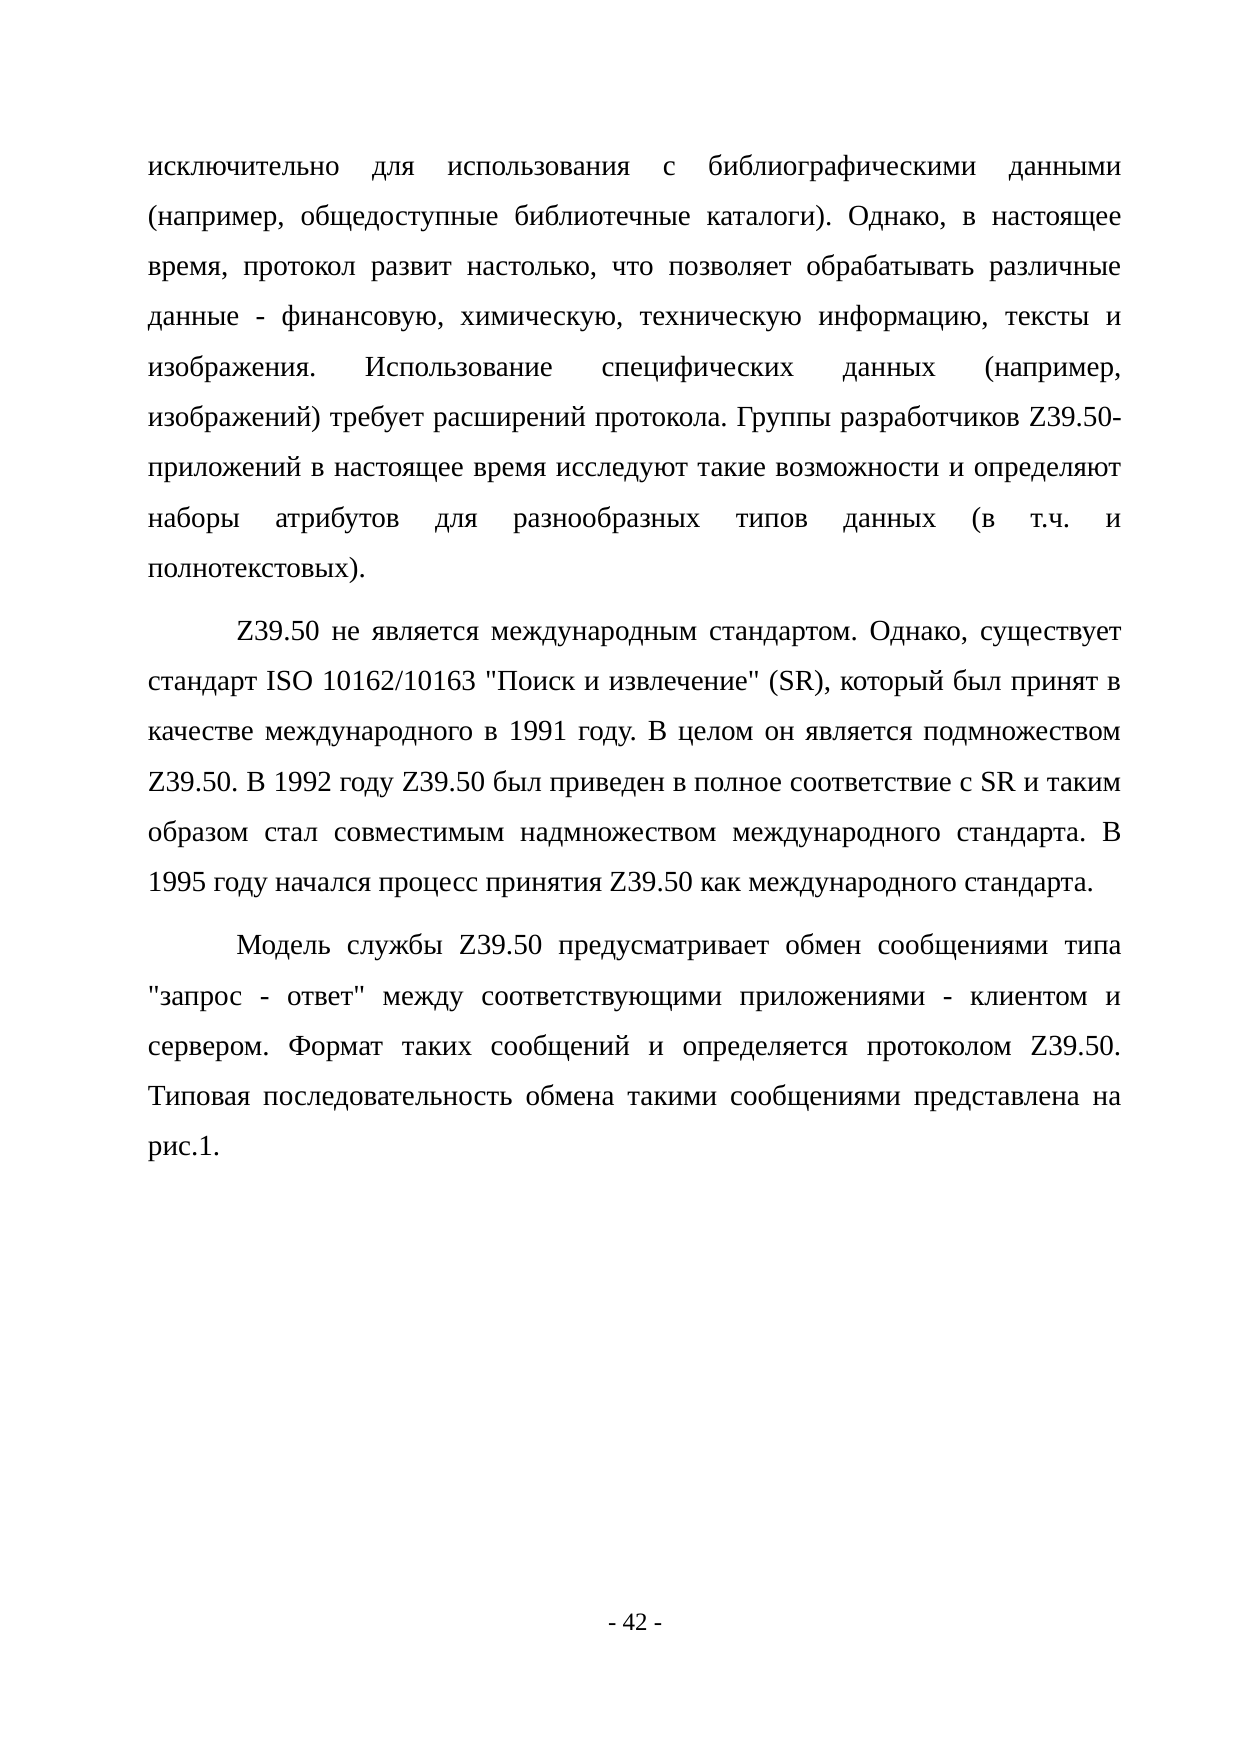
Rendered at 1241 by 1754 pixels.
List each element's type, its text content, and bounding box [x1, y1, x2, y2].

text Модель службы Z39.50 предусматривает обмен сообщениями типа "запрос - ответ" между соответствующими приложениями - клиентом и сервером. Формат таких сообщений и определяется протоколом Z39.50. Типовая последовательность обмена такими сообщениями представлена на рис.1. [148, 927, 1122, 1162]
text исключительно для использования с библиографическими данными (например, общедоступные библиотечные каталоги). Однако, в настоящее время, протокол развит настолько, что позволяет обрабатывать различные данные - финансовую, химическую, техническую информацию, тексты и изображения. Использование специфических данных (например, изображений) требует расширений протокола. Группы разработчиков Z39.50-приложений в настоящее время исследуют такие возможности и определяют наборы атрибутов для разнообразных типов данных (в т.ч. и полнотекстовых). [148, 148, 1122, 584]
text Z39.50 не является международным стандартом. Однако, существует стандарт ISO 10162/10163 "Поиск и извлечение" (SR), который был принят в качестве международного в 1991 году. В целом он является подмножеством Z39.50. В 1992 году Z39.50 был приведен в полное соответствие с SR и таким образом стал совместимым надмножеством международного стандарта. В 1995 году начался процесс принятия Z39.50 как международного стандарта. [148, 613, 1122, 898]
